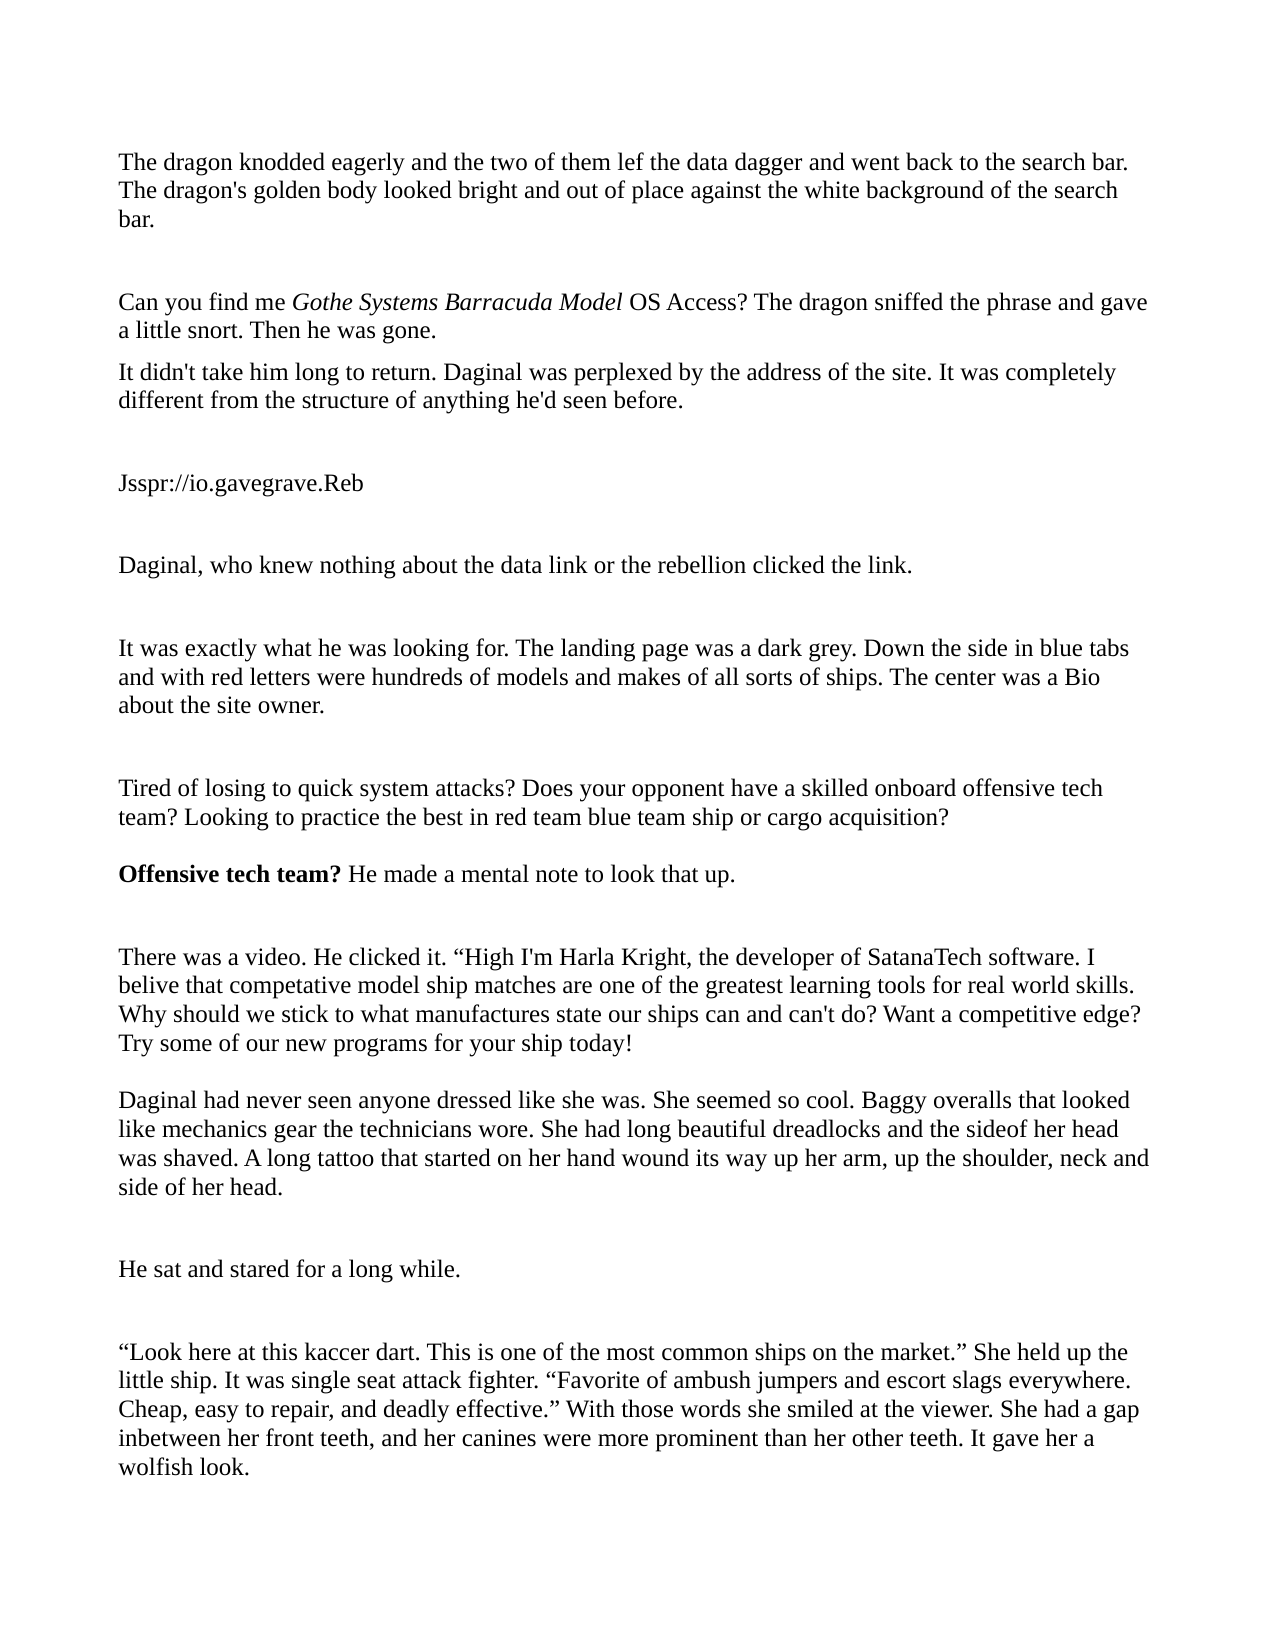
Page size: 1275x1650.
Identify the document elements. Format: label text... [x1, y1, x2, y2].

text Daginal, who knew nothing about the data link or the rebellion clicked the link. [118, 551, 1157, 579]
text Can you find me Gothe Systems Barracuda Model OS Access? The dragon sniffed the phrase and gave a little snort. Then he was gone. [118, 287, 1157, 344]
text “Look here at this kaccer dart. This is one of the most common ships on the market.” She held up the little ship. It was single seat attack fighter. “Favorite of ambush jumpers and escort slags everywhere. Cheap, easy to repair, and deadly effective.” With those words she smiled at the viewer. She had a gap inbetween her front teeth, and her canines were more prominent than her other teeth. It gave her a wolfish look. [118, 1337, 1157, 1481]
text It was exactly what he was looking for. The landing page was a dark grey. Down the side in blue tabs and with red letters were hundreds of models and makes of all sorts of ships. The center was a Bio about the site owner. [118, 633, 1157, 719]
text It didn't take him long to return. Daginal was perplexed by the address of the site. It was completely different from the structure of anything he'd seen before. [118, 357, 1157, 414]
text Jsspr://io.gavegrave.Reb [118, 468, 1157, 497]
text He sat and stared for a long while. [118, 1254, 1157, 1283]
text There was a video. He clicked it. “High I'm Harla Kright, the developer of SatanaTech software. I belive that competative model ship matches are one of the greatest learning tools for real world skills. Why should we stick to what manufactures state our ships can and can't do? Want a competitive edge? Try some of our new programs for your ship today! Daginal had never seen anyone dressed like she was. She seemed so cool. Baggy overalls that looked like mechanics gear the technicians wore. She had long beautiful dreadlocks and the sideof her head was shaved. A long tattoo that started on her hand wound its way up her arm, up the shoulder, neck and side of her head. [118, 942, 1157, 1201]
text The dragon knodded eagerly and the two of them lef the data dagger and went back to the search bar. The dragon's golden body looked bright and out of place against the white background of the search bar. [118, 118, 1157, 233]
text Tired of losing to quick system attacks? Does your opponent have a skilled onboard offensive tech team? Looking to practice the best in red team blue team ship or cargo acquisition? Offensive tech team? He made a mental note to look that up. [118, 773, 1157, 888]
